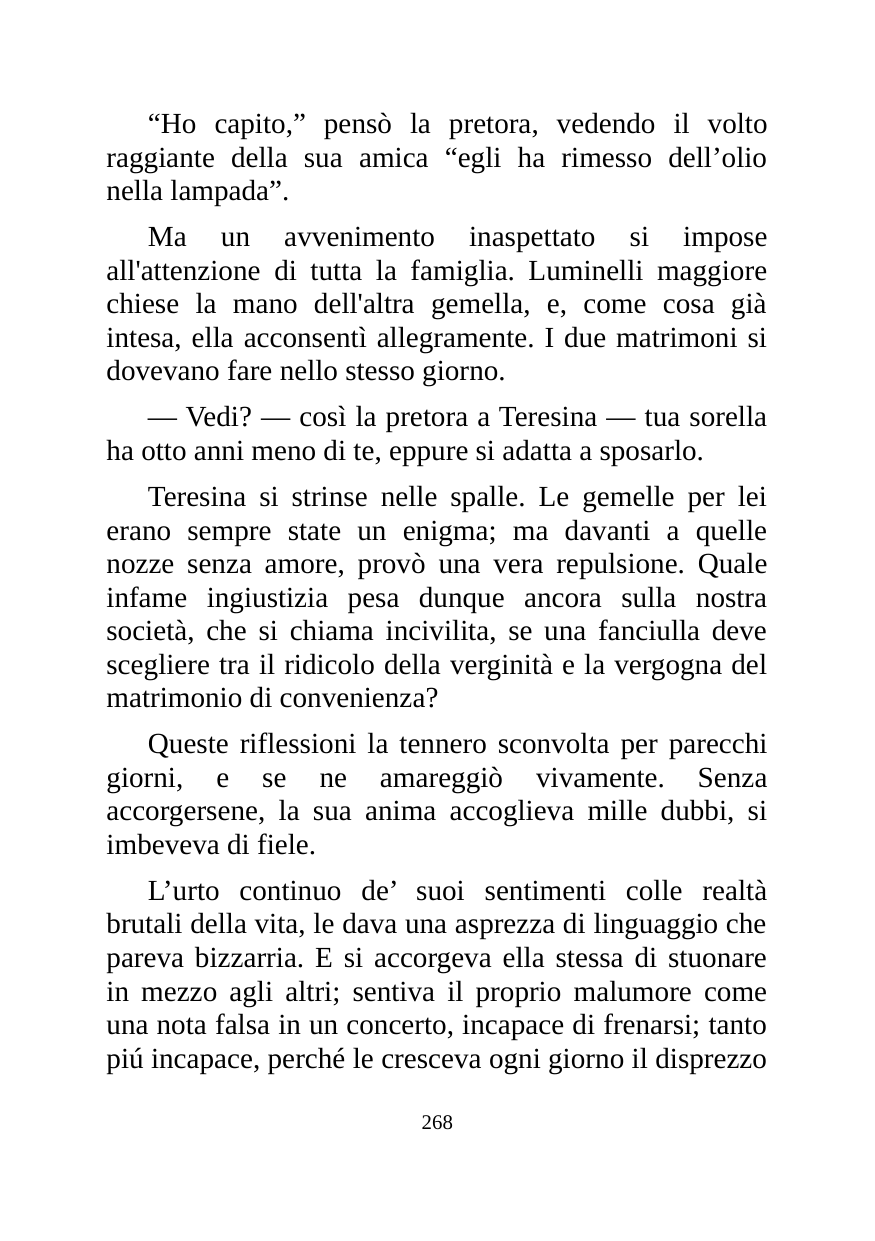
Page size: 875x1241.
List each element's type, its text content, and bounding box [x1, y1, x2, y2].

text L’urto continuo de’ suoi sentimenti colle realtà brutali della vita, le dava una asprezza di linguaggio che pareva bizzarria. E si accorgeva ella stessa di stuonare in mezzo agli altri; sentiva il proprio malumore come una nota falsa in un concerto, incapace di frenarsi; tanto piú incapace, perché le cresceva ogni giorno il disprezzo [106, 873, 768, 1074]
text Ma un avvenimento inaspettato si impose all'attenzione di tutta la famiglia. Luminelli maggiore chiese la mano dell'altra gemella, e, come cosa già intesa, ella acconsentì allegramente. I due matrimoni si dovevano fare nello stesso giorno. [106, 219, 768, 387]
text “Ho capito,” pensò la pretora, vedendo il volto raggiante della sua amica “egli ha rimesso dell’olio nella lampada”. [106, 106, 768, 207]
text — Vedi? — così la pretora a Teresina — tua sorella ha otto anni meno di te, eppure si adatta a sposarlo. [106, 399, 768, 467]
text Queste riflessioni la tennero sconvolta per parecchi giorni, e se ne amareggiò vivamente. Senza accorgersene, la sua anima accoglieva mille dubbi, si imbeveva di fiele. [106, 726, 768, 861]
text Teresina si strinse nelle spalle. Le gemelle per lei erano sempre state un enigma; ma davanti a quelle nozze senza amore, provò una vera repulsione. Quale infame ingiustizia pesa dunque ancora sulla nostra società, che si chiama incivilita, se una fanciulla deve scegliere tra il ridicolo della verginità e la vergogna del matrimonio di convenienza? [106, 479, 768, 714]
